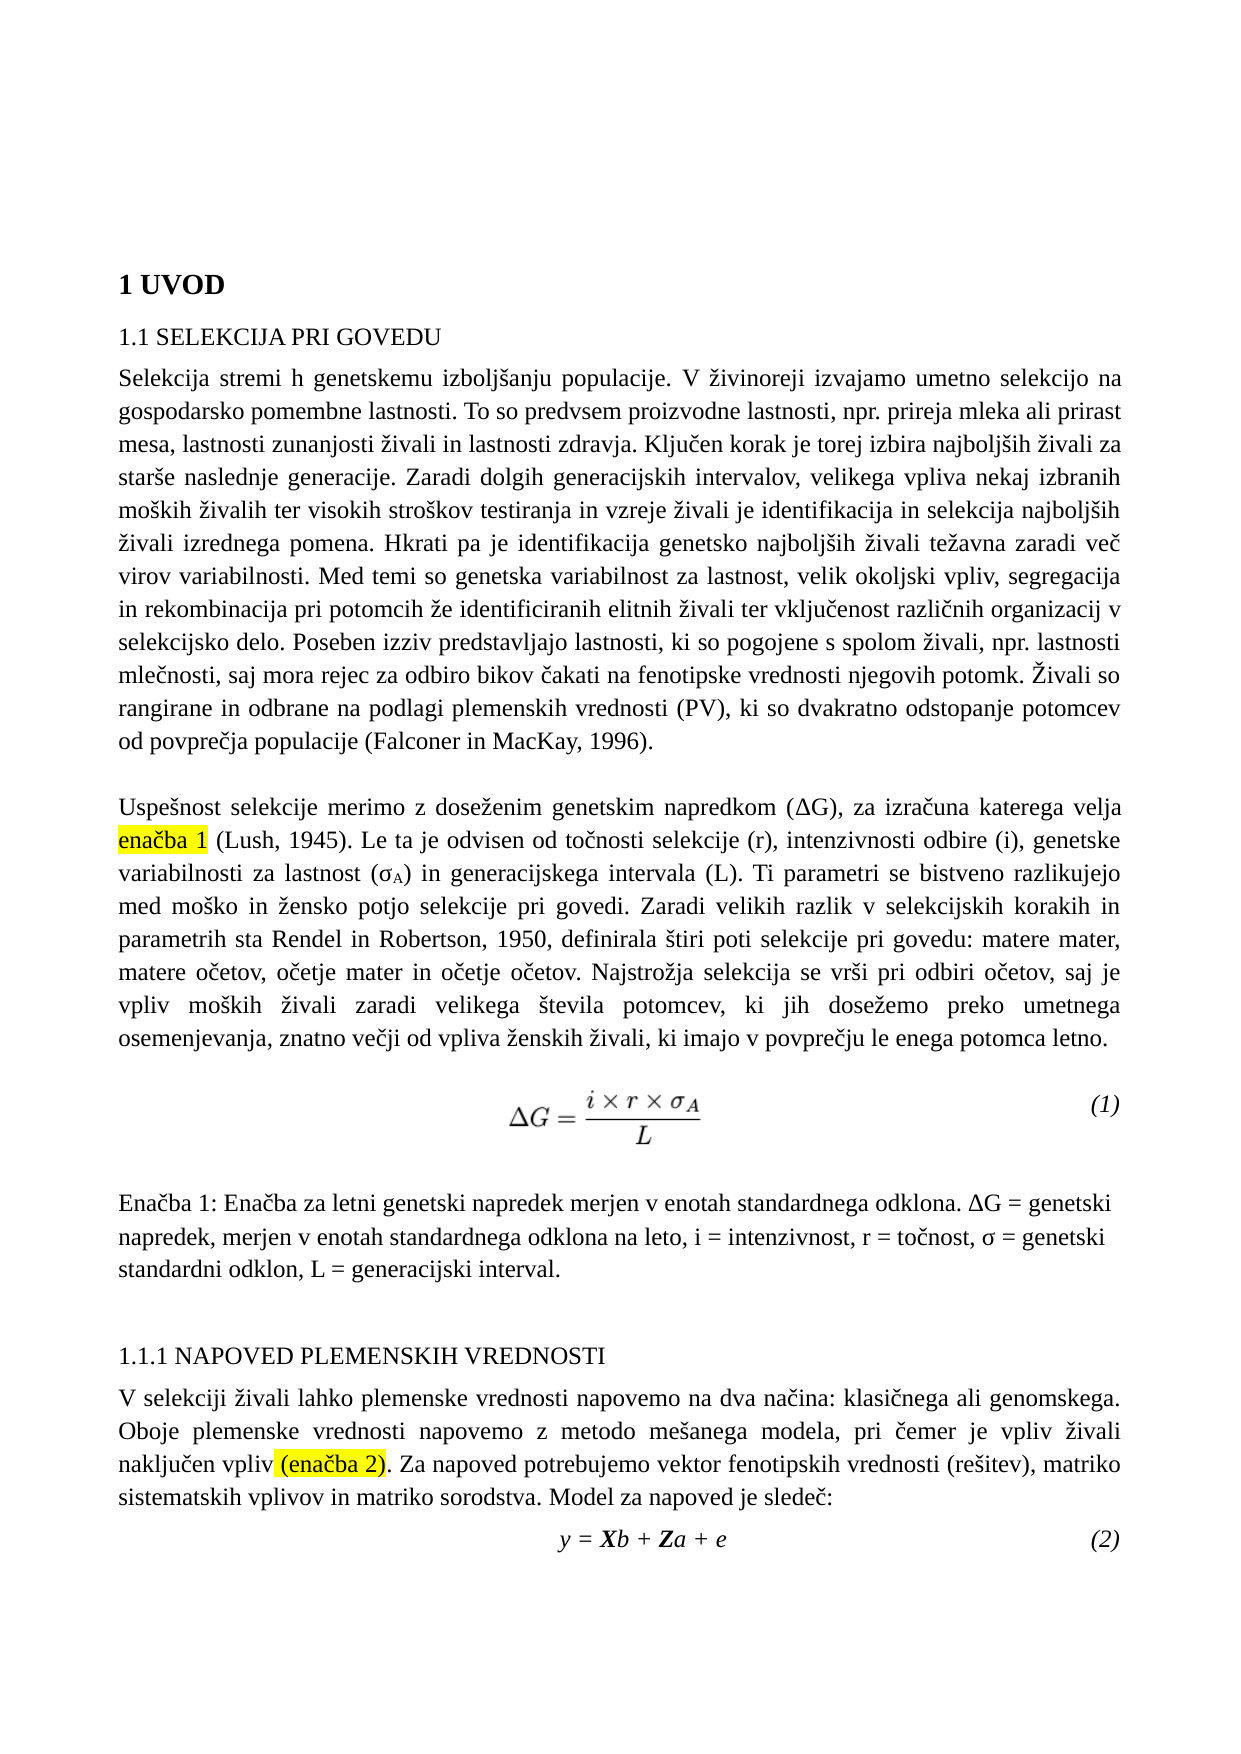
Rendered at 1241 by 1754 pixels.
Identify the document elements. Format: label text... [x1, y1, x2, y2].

subtitle 1 UVOD [118, 267, 1122, 301]
text Uspešnost selekcije merimo z doseženim genetskim napredkom (ΔG), za izračuna katerega velja enačba 1 (Lush, 1945). Le ta je odvisen od točnosti selekcije (r), intenzivnosti odbire (i), genetske variabilnosti za lastnost (σA) in generacijskega intervala (L). Ti parametri se bistveno razlikujejo med moško in žensko potjo selekcije pri govedi. Zaradi velikih razlik v selekcijskih korakih in parametrih sta Rendel in Robertson, 1950, definirala štiri poti selekcije pri govedu: matere mater, matere očetov, očetje mater in očetje očetov. Najstrožja selekcija se vrši pri odbiri očetov, saj je vpliv moških živali zaradi velikega števila potomcev, ki jih dosežemo preko umetnega osemenjevanja, znatno večji od vpliva ženskih živali, ki imajo v povprečju le enega potomca letno. [118, 792, 1122, 1052]
subtitle 1.1 selekcija pri govedu [118, 322, 1122, 351]
text [118, 1089, 499, 1118]
text Selekcija stremi h genetskemu izboljšanju populacije. V živinoreji izvajamo umetno selekcijo na gospodarsko pomembne lastnosti. To so predvsem proizvodne lastnosti, npr. prireja mleka ali prirast mesa, lastnosti zunanjosti živali in lastnosti zdravja. Ključen korak je torej izbira najboljših živali za starše naslednje generacije. Zaradi dolgih generacijskih intervalov, velikega vpliva nekaj izbranih moških živalih ter visokih stroškov testiranja in vzreje živali je identifikacija in selekcija najboljših živali izrednega pomena. Hkrati pa je identifikacija genetsko najboljših živali težavna zaradi več virov variabilnosti. Med temi so genetska variabilnost za lastnost, velik okoljski vpliv, segregacija in rekombinacija pri potomcih že identificiranih elitnih živali ter vključenost različnih organizacij v selekcijsko delo. Poseben izziv predstavljajo lastnosti, ki so pogojene s spolom živali, npr. lastnosti mlečnosti, saj mora rejec za odbiro bikov čakati na fenotipske vrednosti njegovih potomk. Živali so rangirane in odbrane na podlagi plemenskih vrednosti (PV), ki so dvakratno odstopanje potomcev od povprečja populacije (Falconer in MacKay, 1996). [118, 363, 1122, 755]
text y = Xb + Za + e (2) [118, 1524, 1122, 1552]
picture [499, 1072, 727, 1161]
text (1) [727, 1089, 1122, 1118]
text V selekciji živali lahko plemenske vrednosti napovemo na dva načina: klasičnega ali genomskega. Oboje plemenske vrednosti napovemo z metodo mešanega modela, pri čemer je vpliv živali naključen vpliv (enačba 2). Za napoved potrebujemo vektor fenotipskih vrednosti (rešitev), matriko sistematskih vplivov in matriko sorodstva. Model za napoved je sledeč: [118, 1383, 1122, 1511]
subtitle 1.1.1 Napoved plemenskih vrednosti [118, 1341, 1122, 1370]
text Enačba 1: Enačba za letni genetski napredek merjen v enotah standardnega odklona. ∆G = genetski [118, 1188, 1122, 1217]
text standardni odklon, L = generacijski interval. [118, 1254, 1122, 1283]
text napredek, merjen v enotah standardnega odklona na leto, i = intenzivnost, r = točnost, σ = genetski [118, 1222, 1122, 1250]
